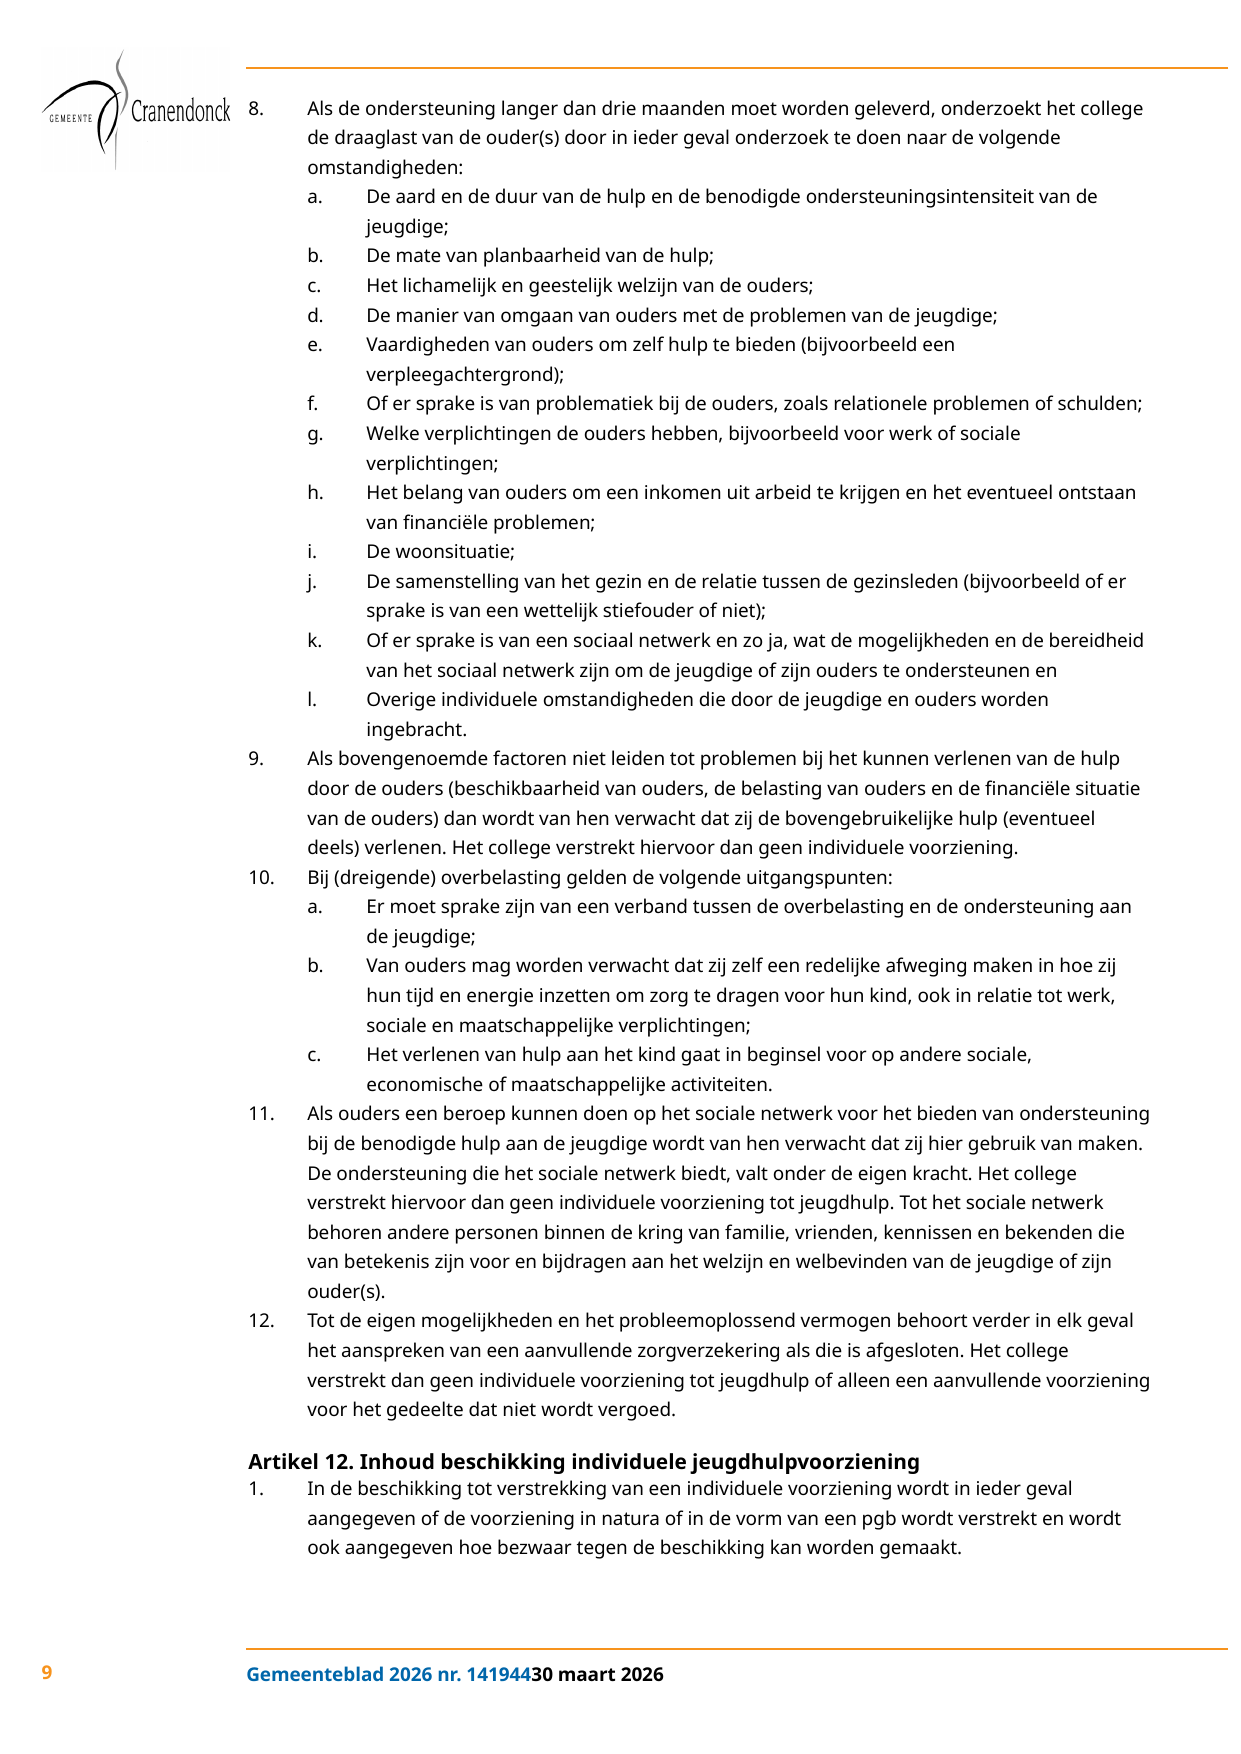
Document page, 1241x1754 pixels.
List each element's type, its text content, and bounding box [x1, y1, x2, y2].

list De mate van planbaarheid van de hulp; [307, 243, 1152, 268]
list Als bovengenoemde factoren niet leiden tot problemen bij het kunnen verlenen van de hulp door de ouders (beschikbaarheid van ouders, de belasting van ouders en de financiële situatie van de ouders) dan wordt van hen verwacht dat zij de bovengebruikelijke hulp (eventueel deels) verlenen. Het college verstrekt hiervoor dan geen individuele voorziening. [248, 746, 1152, 860]
list Vaardigheden van ouders om zelf hulp te bieden (bijvoorbeeld een verpleegachtergrond); [307, 331, 1152, 387]
list Of er sprake is van een sociaal netwerk en zo ja, wat de mogelijkheden en de bereidheid van het sociaal netwerk zijn om de jeugdige of zijn ouders te ondersteunen en [307, 627, 1152, 683]
list Welke verplichtingen de ouders hebben, bijvoorbeeld voor werk of sociale verplichtingen; [307, 420, 1152, 476]
list De woonsituatie; [307, 538, 1152, 564]
list De manier van omgaan van ouders met de problemen van de jeugdige; [307, 302, 1152, 328]
list Tot de eigen mogelijkheden en het probleemoplossend vermogen behoort verder in elk geval het aanspreken van een aanvullende zorgverzekering als die is afgesloten. Het college verstrekt dan geen individuele voorziening tot jeugdhulp of alleen een aanvullende voorziening voor het gedeelte dat niet wordt vergoed. [248, 1308, 1152, 1422]
list In de beschikking tot verstrekking van een individuele voorziening wordt in ieder geval aangegeven of de voorziening in natura of in de vorm van een pgb wordt verstrekt en wordt ook aangegeven hoe bezwaar tegen de beschikking kan worden gemaakt. [248, 1475, 1152, 1560]
list Er moet sprake zijn van een verband tussen de overbelasting en de ondersteuning aan de jeugdige; [307, 893, 1152, 949]
list Als de ondersteuning langer dan drie maanden moet worden geleverd, onderzoekt het college de draaglast van de ouder(s) door in ieder geval onderzoek te doen naar de volgende omstandigheden: [248, 95, 1152, 180]
list Bij (dreigende) overbelasting gelden de volgende uitgangspunten: [248, 864, 1152, 890]
list Het lichamelijk en geestelijk welzijn van de ouders; [307, 272, 1152, 298]
list De samenstelling van het gezin en de relatie tussen de gezinsleden (bijvoorbeeld of er sprake is van een wettelijk stiefouder of niet); [307, 568, 1152, 623]
list De aard en de duur van de hulp en de benodigde ondersteuningsintensiteit van de jeugdige; [307, 183, 1152, 239]
list Het belang van ouders om een inkomen uit arbeid te krijgen en het eventueel ontstaan van financiële problemen; [307, 479, 1152, 535]
list Of er sprake is van problematiek bij de ouders, zoals relationele problemen of schulden; [307, 391, 1152, 416]
text Artikel 12. Inhoud beschikking individuele jeugdhulpvoorziening [248, 1447, 1152, 1475]
list Overige individuele omstandigheden die door de jeugdige en ouders worden ingebracht. [307, 686, 1152, 742]
list Als ouders een beroep kunnen doen op het sociale netwerk voor het bieden van ondersteuning bij de benodigde hulp aan de jeugdige wordt van hen verwacht dat zij hier gebruik van maken. De ondersteuning die het sociale netwerk biedt, valt onder de eigen kracht. Het college verstrekt hiervoor dan geen individuele voorziening tot jeugdhulp. Tot het sociale netwerk behoren andere personen binnen de kring van familie, vrienden, kennissen en bekenden die van betekenis zijn voor en bijdragen aan het welzijn en welbevinden van de jeugdige of zijn ouder(s). [248, 1101, 1152, 1304]
list Het verlenen van hulp aan het kind gaat in beginsel voor op andere sociale, economische of maatschappelijke activiteiten. [307, 1041, 1152, 1097]
list Van ouders mag worden verwacht dat zij zelf een redelijke afweging maken in hoe zij hun tijd en energie inzetten om zorg te dragen voor hun kind, ook in relatie tot werk, sociale en maatschappelijke verplichtingen; [307, 953, 1152, 1038]
picture [41, 47, 231, 172]
